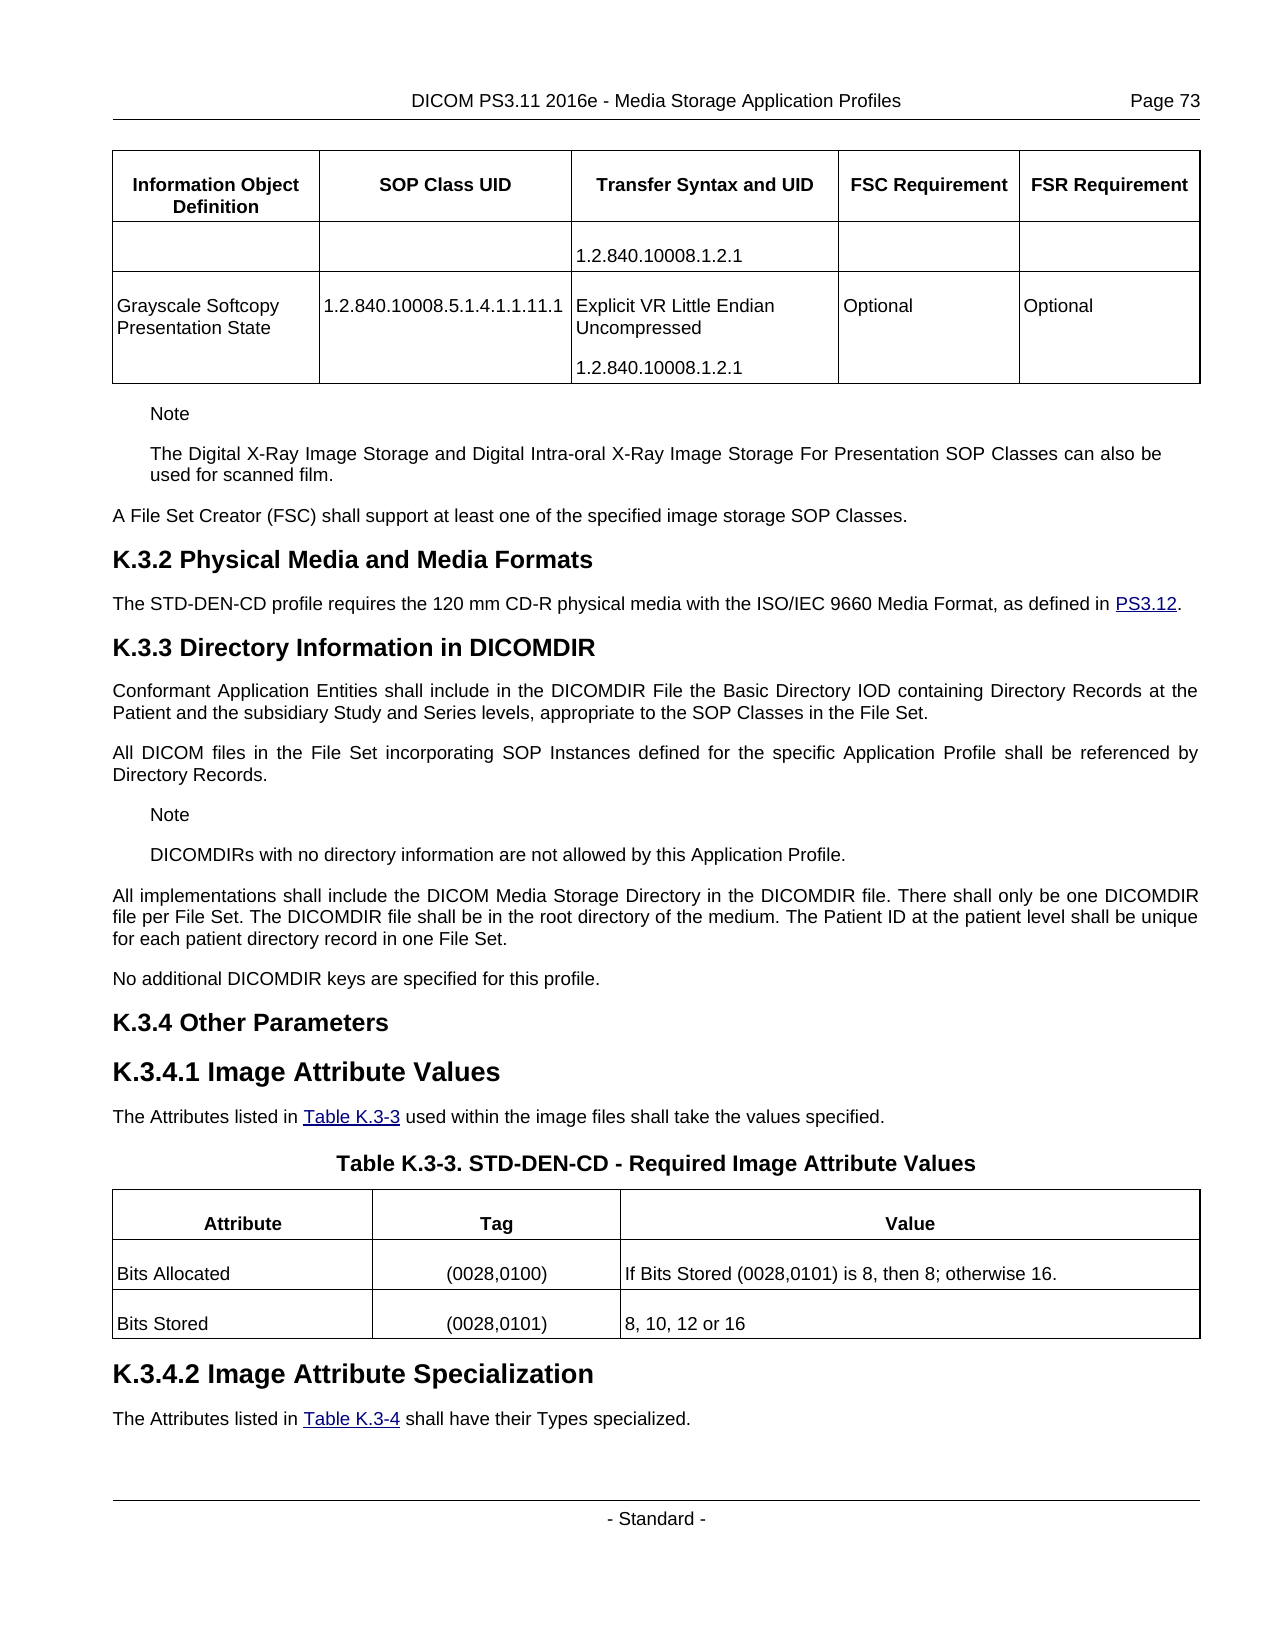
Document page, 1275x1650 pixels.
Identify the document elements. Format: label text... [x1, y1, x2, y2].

text No additional DICOMDIR keys are specified for this profile. [112, 968, 1200, 989]
text K.3.4.2 Image Attribute Specialization [112, 1358, 1200, 1389]
table_cell If Bits Stored (0028,0101) is 8, then 8; otherwise 16. [621, 1240, 1199, 1288]
text The Attributes listed in Table K.3-4 shall have their Types specialized. [112, 1408, 1200, 1429]
text K.3.2 Physical Media and Media Formats [112, 545, 1200, 573]
table_header Information Object Definition [113, 151, 319, 221]
table_cell (0028,0101) [373, 1290, 620, 1338]
text The Digital X-Ray Image Storage and Digital Intra-oral X-Ray Image Storage For Presentation SOP Classes can also be used for scanned film. [150, 443, 1162, 486]
table_header Transfer Syntax and UID [572, 151, 838, 221]
text All implementations shall include the DICOM Media Storage Directory in the DICOMDIR file. There shall only be one DICOMDIR file per File Set. The DICOMDIR file shall be in the root directory of the medium. The Patient ID at the patient level shall be unique for each patient directory record in one File Set. [112, 884, 1200, 949]
table_cell (0028,0100) [373, 1240, 620, 1288]
table_cell [1020, 222, 1199, 271]
table_header Tag [373, 1190, 620, 1239]
text Note [150, 804, 1162, 825]
text DICOMDIRs with no directory information are not allowed by this Application Profile. [150, 844, 1162, 866]
text K.3.4.1 Image Attribute Values [112, 1056, 1200, 1087]
table_cell Optional [839, 272, 1019, 382]
table_cell Bits Allocated [113, 1240, 372, 1288]
table_cell [113, 222, 319, 271]
table_cell Grayscale Softcopy Presentation State [113, 272, 319, 382]
table_header SOP Class UID [320, 151, 571, 221]
text All DICOM files in the File Set incorporating SOP Instances defined for the specific Application Profile shall be referenced by Directory Records. [112, 742, 1200, 785]
table_header Attribute [113, 1190, 372, 1239]
text K.3.4 Other Parameters [112, 1008, 1200, 1037]
text K.3.3 Directory Information in DICOMDIR [112, 633, 1200, 661]
text Note [150, 402, 1162, 424]
text The STD-DEN-CD profile requires the 120 mm CD-R physical media with the ISO/IEC 9660 Media Format, as defined in PS3.12. [112, 592, 1200, 614]
text Table K.3-3. STD-DEN-CD - Required Image Attribute Values [112, 1150, 1200, 1176]
table_cell [320, 222, 571, 271]
table_cell Optional [1020, 272, 1199, 382]
table_header FSC Requirement [839, 151, 1019, 221]
table_cell [839, 222, 1019, 271]
table_cell Bits Stored [113, 1290, 372, 1338]
table_cell 1.2.840.10008.5.1.4.1.1.11.1 [320, 272, 571, 382]
table_cell Explicit VR Little Endian Uncompressed 1.2.840.10008.1.2.1 [572, 272, 838, 382]
table_cell 1.2.840.10008.1.2.1 [572, 222, 838, 271]
table_header FSR Requirement [1020, 151, 1199, 221]
text The Attributes listed in Table K.3-3 used within the image files shall take the values specified. [112, 1106, 1200, 1127]
text Conformant Application Entities shall include in the DICOMDIR File the Basic Directory IOD containing Directory Records at the Patient and the subsidiary Study and Series levels, appropriate to the SOP Classes in the File Set. [112, 680, 1200, 723]
table_header Value [621, 1190, 1199, 1239]
table_cell 8, 10, 12 or 16 [621, 1290, 1199, 1338]
text A File Set Creator (FSC) shall support at least one of the specified image storage SOP Classes. [112, 504, 1200, 526]
